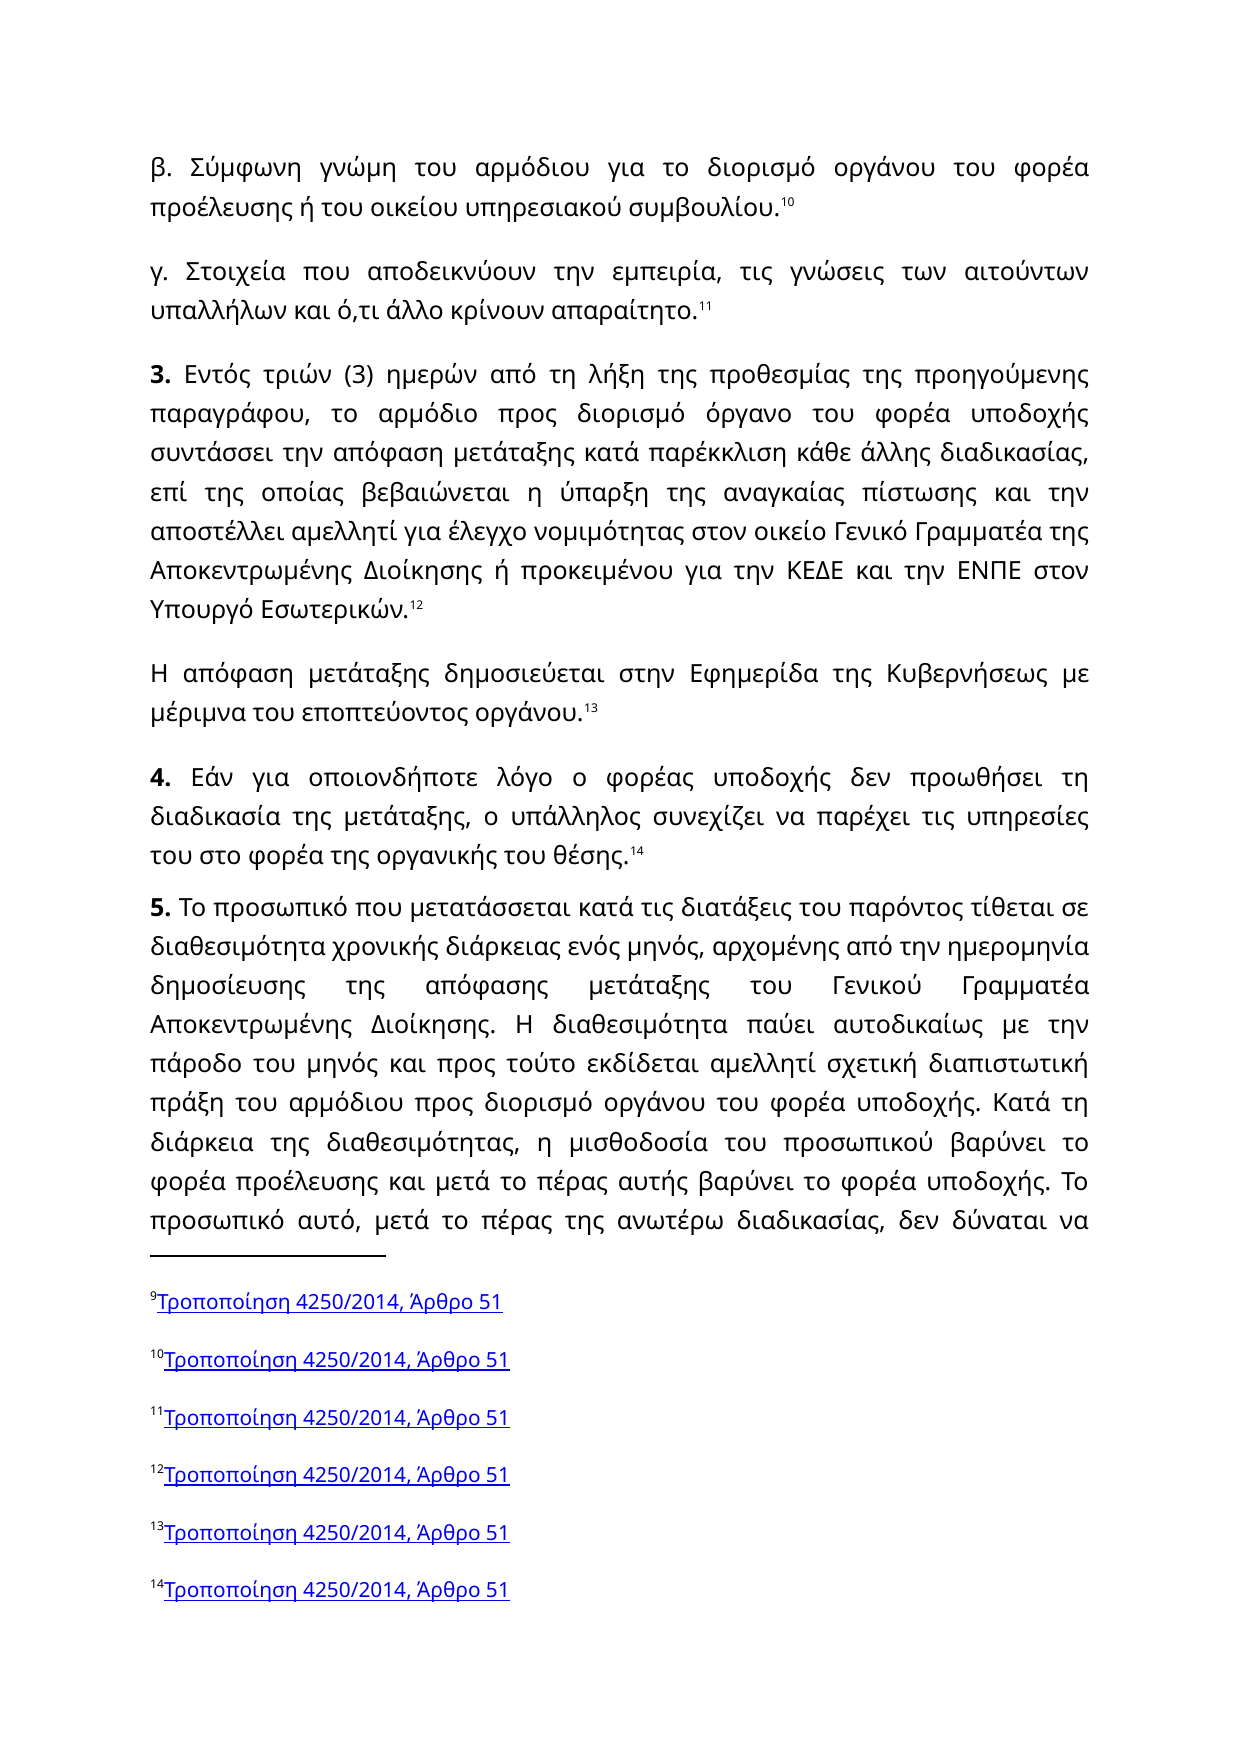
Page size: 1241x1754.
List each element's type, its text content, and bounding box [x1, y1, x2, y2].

text Τροποποίηση 4250/2014, Άρθρο 51 [150, 1576, 1090, 1604]
text Τροποποίηση 4250/2014, Άρθρο 51 [150, 1460, 1090, 1489]
text 4. Εάν για οποιονδήποτε λόγο ο φορέας υποδοχής δεν προωθήσει τη διαδικασία της μετάταξης, ο υπάλληλος συνεχίζει να παρέχει τις υπηρεσίες του στο φορέα της οργανικής του θέσης. [150, 759, 1090, 872]
text Τροποποίηση 4250/2014, Άρθρο 51 [150, 1345, 1090, 1373]
text Τροποποίηση 4250/2014, Άρθρο 51 [150, 1518, 1090, 1546]
text 5. Το προσωπικό που μετατάσσεται κατά τις διατάξεις του παρόντος τίθεται σε διαθεσιμότητα χρονικής διάρκειας ενός μηνός, αρχομένης από την ημερομηνία δημοσίευσης της απόφασης μετάταξης του Γενικού Γραμματέα Αποκεντρωμένης Διοίκησης. Η διαθεσιμότητα παύει αυτοδικαίως με την πάροδο του μηνός και προς τούτο εκδίδεται αμελλητί σχετική διαπιστωτική πράξη του αρμόδιου προς διορισμό οργάνου του φορέα υποδοχής. Κατά τη διάρκεια της διαθεσιμότητας, η μισθοδοσία του προσωπικού βαρύνει το φορέα προέλευσης και μετά το πέρας αυτής βαρύνει το φορέα υποδοχής. Το προσωπικό αυτό, μετά το πέρας της ανωτέρω διαδικασίας, δεν δύναται να [150, 889, 1090, 1237]
text Η απόφαση μετάταξης δημοσιεύεται στην Εφημερίδα της Κυβερνήσεως με μέριμνα του εποπτεύοντος οργάνου. [150, 656, 1090, 729]
text Τροποποίηση 4250/2014, Άρθρο 51 [150, 1403, 1090, 1431]
text γ. Στοιχεία που αποδεικνύουν την εμπειρία, τις γνώσεις των αιτούντων υπαλλήλων και ό,τι άλλο κρίνουν απαραίτητο. [150, 253, 1090, 327]
text 3. Εντός τριών (3) ημερών από τη λήξη της προθεσμίας της προηγούμενης παραγράφου, το αρμόδιο προς διορισμό όργανο του φορέα υποδοχής συντάσσει την απόφαση μετάταξης κατά παρέκκλιση κάθε άλλης διαδικασίας, επί της οποίας βεβαιώνεται η ύπαρξη της αναγκαίας πίστωσης και την αποστέλλει αμελλητί για έλεγχο νομιμότητας στον οικείο Γενικό Γραμματέα της Αποκεντρωμένης Διοίκησης ή προκειμένου για την ΚΕΔΕ και την ΕΝΠΕ στον Υπουργό Εσωτερικών. [150, 357, 1090, 626]
text Τροποποίηση 4250/2014, Άρθρο 51 [150, 1287, 1090, 1316]
text β. Σύμφωνη γνώμη του αρμόδιου για το διορισμό οργάνου του φορέα προέλευσης ή του οικείου υπηρεσιακού συμβουλίου. [150, 150, 1090, 223]
